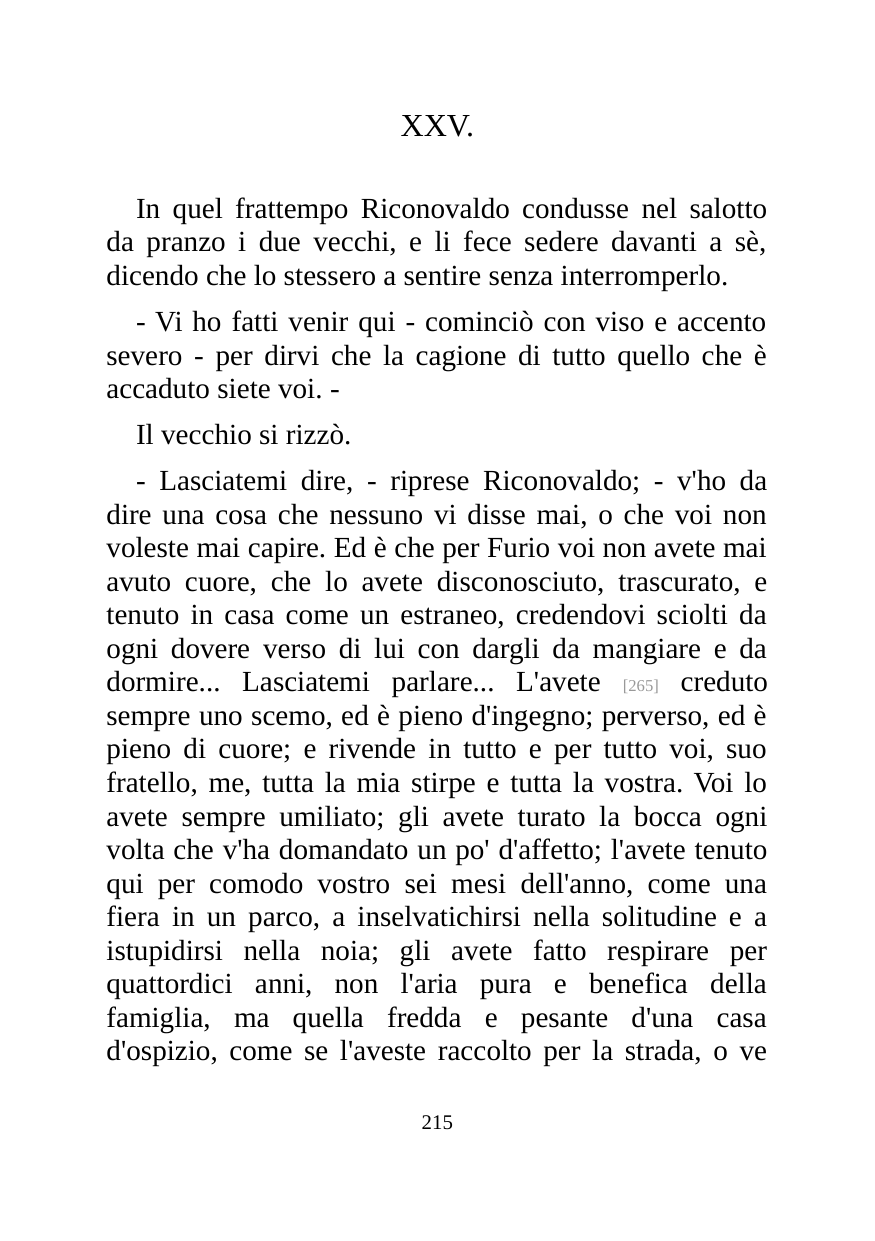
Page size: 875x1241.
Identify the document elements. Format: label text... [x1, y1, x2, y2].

text Il vecchio si rizzò. [106, 417, 768, 451]
text In quel frattempo Riconovaldo condusse nel salotto da pranzo i due vecchi, e li fece sedere davanti a sè, dicendo che lo stessero a sentire senza interromperlo. [106, 191, 768, 292]
text - Lasciatemi dire, - riprese Riconovaldo; - v'ho da dire una cosa che nessuno vi disse mai, o che voi non voleste mai capire. Ed è che per Furio voi non avete mai avuto cuore, che lo avete disconosciuto, trascurato, e tenuto in casa come un estraneo, credendovi sciolti da ogni dovere verso di lui con dargli da mangiare e da dormire... Lasciatemi parlare... L'avete [265] creduto sempre uno scemo, ed è pieno d'ingegno; perverso, ed è pieno di cuore; e rivende in tutto e per tutto voi, suo fratello, me, tutta la mia stirpe e tutta la vostra. Voi lo avete sempre umiliato; gli avete turato la bocca ogni volta che v'ha domandato un po' d'affetto; l'avete tenuto qui per comodo vostro sei mesi dell'anno, come una fiera in un parco, a inselvatichirsi nella solitudine e a istupidirsi nella noia; gli avete fatto respirare per quattordici anni, non l'aria pura e benefica della famiglia, ma quella fredda e pesante d'una casa d'ospizio, come se l'aveste raccolto per la strada, o ve [106, 463, 768, 1067]
subtitle XXV. [106, 106, 768, 143]
text - Vi ho fatti venir qui - cominciò con viso e accento severo - per dirvi che la cagione di tutto quello che è accaduto siete voi. - [106, 304, 768, 405]
